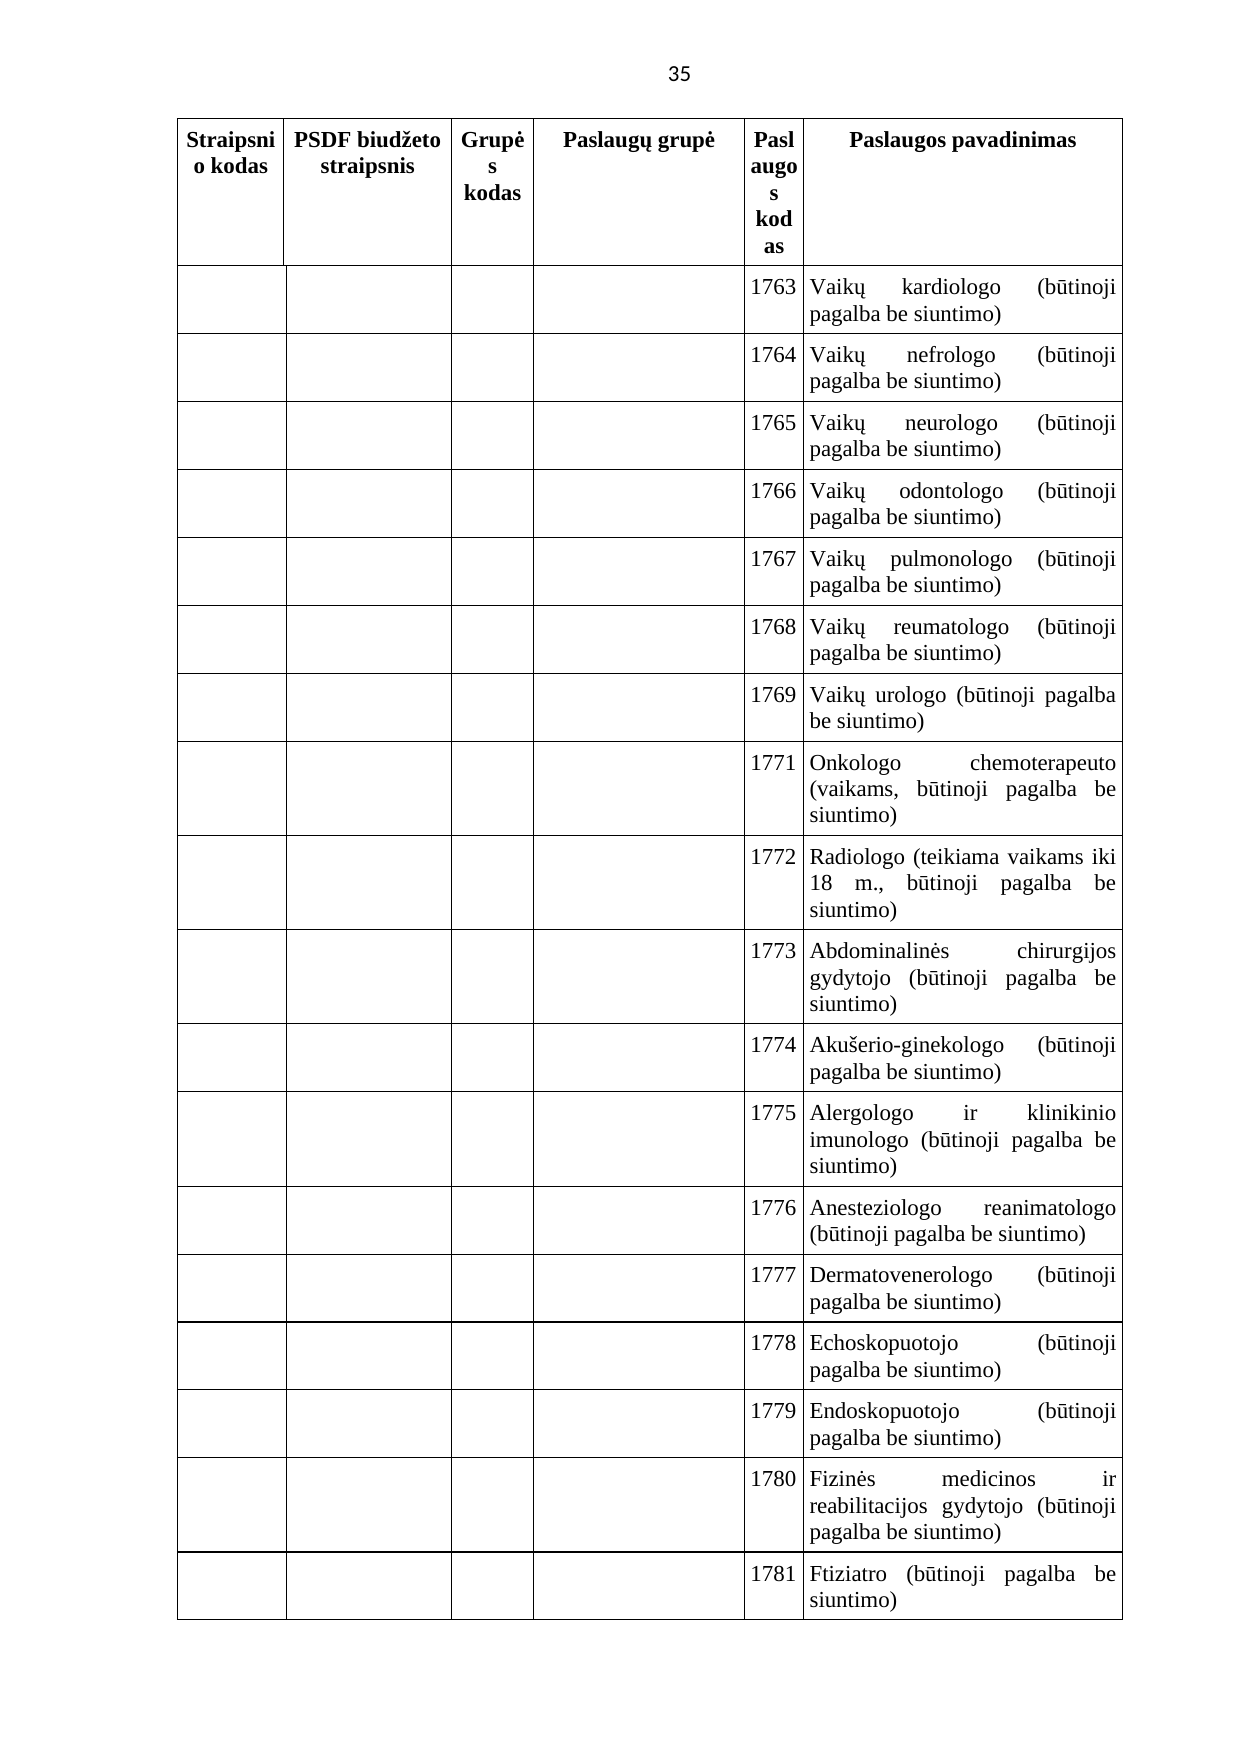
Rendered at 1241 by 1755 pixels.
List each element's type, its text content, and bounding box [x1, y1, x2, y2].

table_cell [452, 538, 533, 605]
table_cell 1776 [745, 1187, 803, 1253]
table_cell [178, 1187, 286, 1253]
table_header PSDF biudžeto straipsnis [284, 119, 451, 265]
table_cell [534, 1187, 744, 1253]
table_cell [534, 402, 744, 469]
table_cell [534, 836, 744, 929]
table_cell [178, 930, 286, 1023]
table_cell [178, 1255, 286, 1321]
table_cell [534, 1024, 744, 1091]
table_cell [178, 674, 286, 741]
table_cell Alergologo ir klinikinio imunologo (būtinoji pagalba be siuntimo) [804, 1092, 1122, 1186]
table_cell [287, 334, 451, 401]
table_cell 1781 [745, 1553, 803, 1619]
table_cell [534, 1323, 744, 1389]
table_cell [287, 1187, 451, 1253]
table_cell Vaikų kardiologo (būtinoji pagalba be siuntimo) [804, 266, 1122, 333]
table_cell [287, 1553, 451, 1619]
table_cell [287, 1458, 451, 1551]
table_cell [452, 334, 533, 401]
table_cell [534, 538, 744, 605]
table_cell [178, 1323, 286, 1389]
table_cell [178, 742, 286, 835]
table_cell [534, 1553, 744, 1619]
table_cell Abdominalinės chirurgijos gydytojo (būtinoji pagalba be siuntimo) [804, 930, 1122, 1023]
table_cell [178, 836, 286, 929]
table_cell 1777 [745, 1255, 803, 1321]
table_cell 1780 [745, 1458, 803, 1551]
table_cell Endoskopuotojo (būtinoji pagalba be siuntimo) [804, 1390, 1122, 1457]
table_cell 1767 [745, 538, 803, 605]
table_cell [178, 266, 286, 333]
table_cell [287, 1390, 451, 1457]
table_cell [452, 1092, 533, 1186]
table_cell [534, 674, 744, 741]
table_cell [287, 674, 451, 741]
table_cell [178, 1024, 286, 1091]
table_cell [287, 538, 451, 605]
table_cell [452, 266, 533, 333]
table_cell 1771 [745, 742, 803, 835]
table_cell Vaikų pulmonologo (būtinoji pagalba be siuntimo) [804, 538, 1122, 605]
table_cell [287, 1092, 451, 1186]
table_cell 1779 [745, 1390, 803, 1457]
table_cell [452, 930, 533, 1023]
table_cell [452, 836, 533, 929]
table_header Paslaugų grupė [534, 119, 744, 265]
table_cell [534, 930, 744, 1023]
table_cell [452, 1390, 533, 1457]
table_cell 1774 [745, 1024, 803, 1091]
table_cell [178, 1092, 286, 1186]
table_cell Dermatovenerologo (būtinoji pagalba be siuntimo) [804, 1255, 1122, 1321]
table_cell [534, 1390, 744, 1457]
table_cell 1765 [745, 402, 803, 469]
table_cell [287, 742, 451, 835]
table_cell Akušerio-ginekologo (būtinoji pagalba be siuntimo) [804, 1024, 1122, 1091]
table_cell Echoskopuotojo (būtinoji pagalba be siuntimo) [804, 1323, 1122, 1389]
table_cell Vaikų reumatologo (būtinoji pagalba be siuntimo) [804, 606, 1122, 673]
table_cell [452, 1323, 533, 1389]
table_cell [287, 930, 451, 1023]
table_cell [287, 606, 451, 673]
table_cell [452, 1255, 533, 1321]
table_cell [178, 538, 286, 605]
table_cell [452, 674, 533, 741]
table_cell [452, 402, 533, 469]
table_header Paslaugos kodas [745, 119, 803, 265]
table_cell 1766 [745, 470, 803, 537]
table_cell [534, 1092, 744, 1186]
table_cell [178, 606, 286, 673]
table_cell [452, 1024, 533, 1091]
table_cell 1769 [745, 674, 803, 741]
table_cell Anesteziologo reanimatologo (būtinoji pagalba be siuntimo) [804, 1187, 1122, 1253]
table_cell [287, 1255, 451, 1321]
table_cell Vaikų neurologo (būtinoji pagalba be siuntimo) [804, 402, 1122, 469]
table_cell [534, 606, 744, 673]
table_header Grupės kodas [452, 119, 533, 265]
table_cell [534, 1255, 744, 1321]
table_cell [534, 1458, 744, 1551]
table_cell [287, 470, 451, 537]
table_cell [178, 402, 286, 469]
table_cell [534, 470, 744, 537]
table_cell Fizinės medicinos ir reabilitacijos gydytojo (būtinoji pagalba be siuntimo) [804, 1458, 1122, 1551]
table_cell [287, 1323, 451, 1389]
table_cell 1764 [745, 334, 803, 401]
table_cell [534, 266, 744, 333]
table_cell [452, 470, 533, 537]
table_header Straipsnio kodas [178, 119, 283, 265]
table_cell [452, 1553, 533, 1619]
table_cell [287, 266, 451, 333]
table_cell Onkologo chemoterapeuto (vaikams, būtinoji pagalba be siuntimo) [804, 742, 1122, 835]
table_cell [534, 742, 744, 835]
table_cell 1768 [745, 606, 803, 673]
table_cell [287, 402, 451, 469]
table_cell [452, 606, 533, 673]
table_cell 1772 [745, 836, 803, 929]
table_cell Vaikų odontologo (būtinoji pagalba be siuntimo) [804, 470, 1122, 537]
table_cell [178, 1553, 286, 1619]
table_cell [287, 836, 451, 929]
table_cell Radiologo (teikiama vaikams iki 18 m., būtinoji pagalba be siuntimo) [804, 836, 1122, 929]
table_cell Vaikų nefrologo (būtinoji pagalba be siuntimo) [804, 334, 1122, 401]
table_cell [452, 742, 533, 835]
table_cell Ftiziatro (būtinoji pagalba be siuntimo) [804, 1553, 1122, 1619]
table_cell 1763 [745, 266, 803, 333]
table_cell [287, 1024, 451, 1091]
table_cell 1773 [745, 930, 803, 1023]
table_cell [452, 1187, 533, 1253]
table_cell [178, 470, 286, 537]
table_cell [534, 334, 744, 401]
table_cell [178, 334, 286, 401]
table_cell 1775 [745, 1092, 803, 1186]
table_cell 1778 [745, 1323, 803, 1389]
table_cell [178, 1458, 286, 1551]
table_cell Vaikų urologo (būtinoji pagalba be siuntimo) [804, 674, 1122, 741]
table_cell [178, 1390, 286, 1457]
table_cell [452, 1458, 533, 1551]
table_header Paslaugos pavadinimas [804, 119, 1122, 265]
